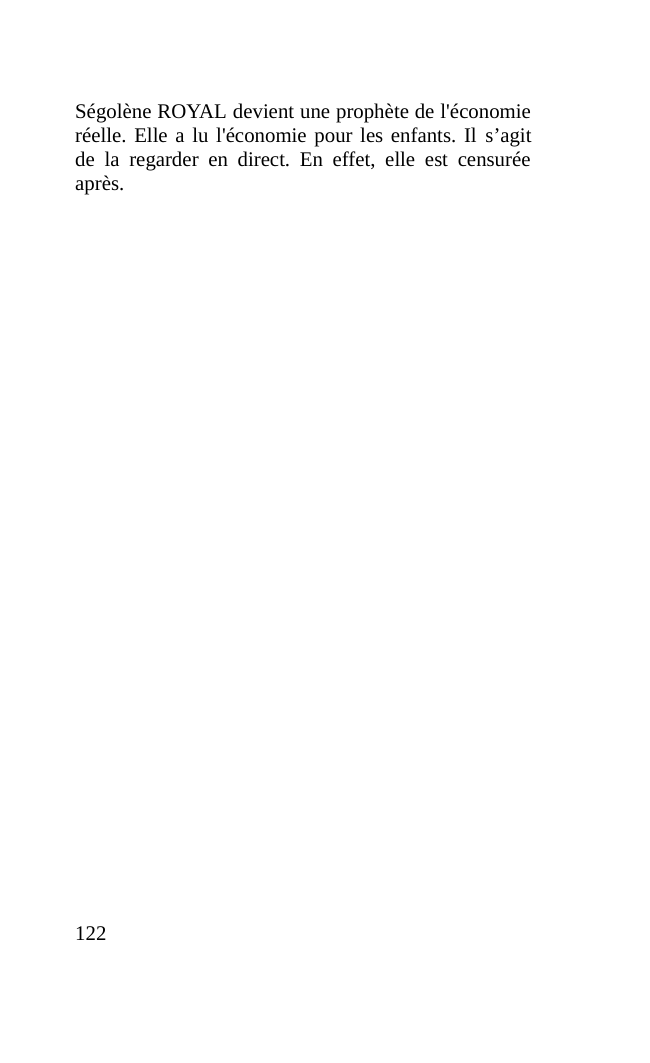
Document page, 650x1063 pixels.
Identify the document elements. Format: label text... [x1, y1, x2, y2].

text Ségolène ROYAL devient une prophète de l'économie réelle. Elle a lu l'économie pour les enfants. Il s’agit de la regarder en direct. En effet, elle est censurée après. [75, 99, 531, 195]
